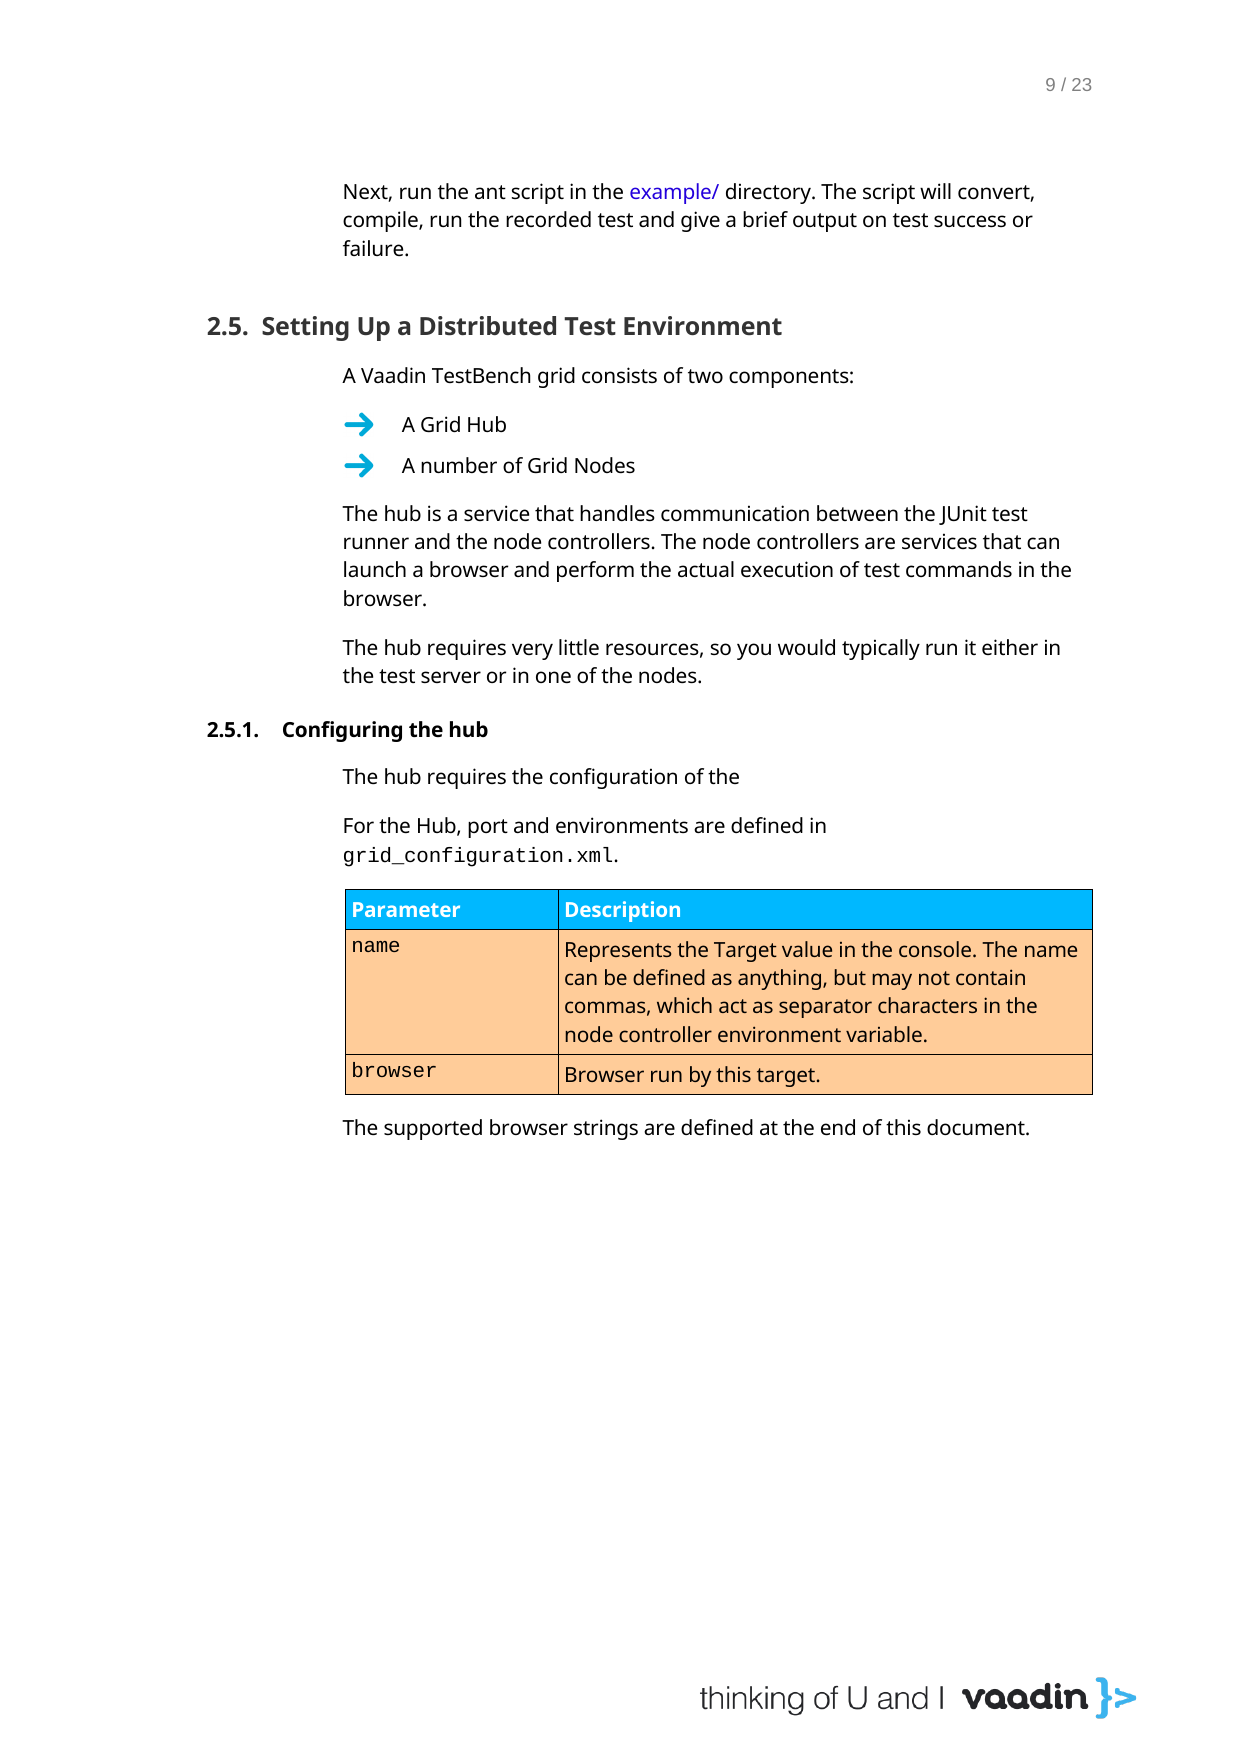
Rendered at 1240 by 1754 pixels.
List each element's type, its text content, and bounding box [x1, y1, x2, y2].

text Next, run the ant script in the example/ directory. The script will convert, compile, run the recorded test and give a brief output on test success or failure. [342, 177, 1092, 262]
picture [364, 468, 374, 478]
text The hub requires very little resources, so you would typically run it either in the test server or in one of the nodes. [342, 633, 1092, 690]
table_header Parameter [346, 890, 558, 929]
text For the Hub, port and environments are defined in grid_configuration.xml. [342, 811, 1092, 868]
list A Grid Hub [342, 411, 1092, 439]
table_cell Represents the Target value in the console. The name can be defined as anything, but may not contain commas, which act as separator characters in the node controller environment variable. [559, 930, 1092, 1054]
table_cell Browser run by this target. [559, 1055, 1092, 1094]
picture [364, 427, 374, 437]
text A Vaadin TestBench grid consists of two components: [342, 361, 1092, 390]
picture [343, 412, 363, 437]
table_cell browser [346, 1055, 558, 1094]
list A number of Grid Nodes [342, 451, 1092, 480]
table_header Description [559, 890, 1092, 929]
subtitle Configuring the hub [207, 715, 1092, 743]
text The supported browser strings are defined at the end of this document. [342, 1113, 1092, 1142]
text The hub is a service that handles communication between the JUnit test runner and the node controllers. The node controllers are services that can launch a browser and perform the actual execution of test commands in the browser. [342, 499, 1092, 612]
picture [343, 453, 363, 478]
picture [364, 453, 374, 463]
text The hub requires the configuration of the [342, 762, 1092, 791]
picture [364, 412, 374, 422]
table_cell name [346, 930, 558, 1054]
subtitle Setting Up a Distributed Test Environment [207, 308, 1092, 343]
picture [699, 1673, 1139, 1721]
